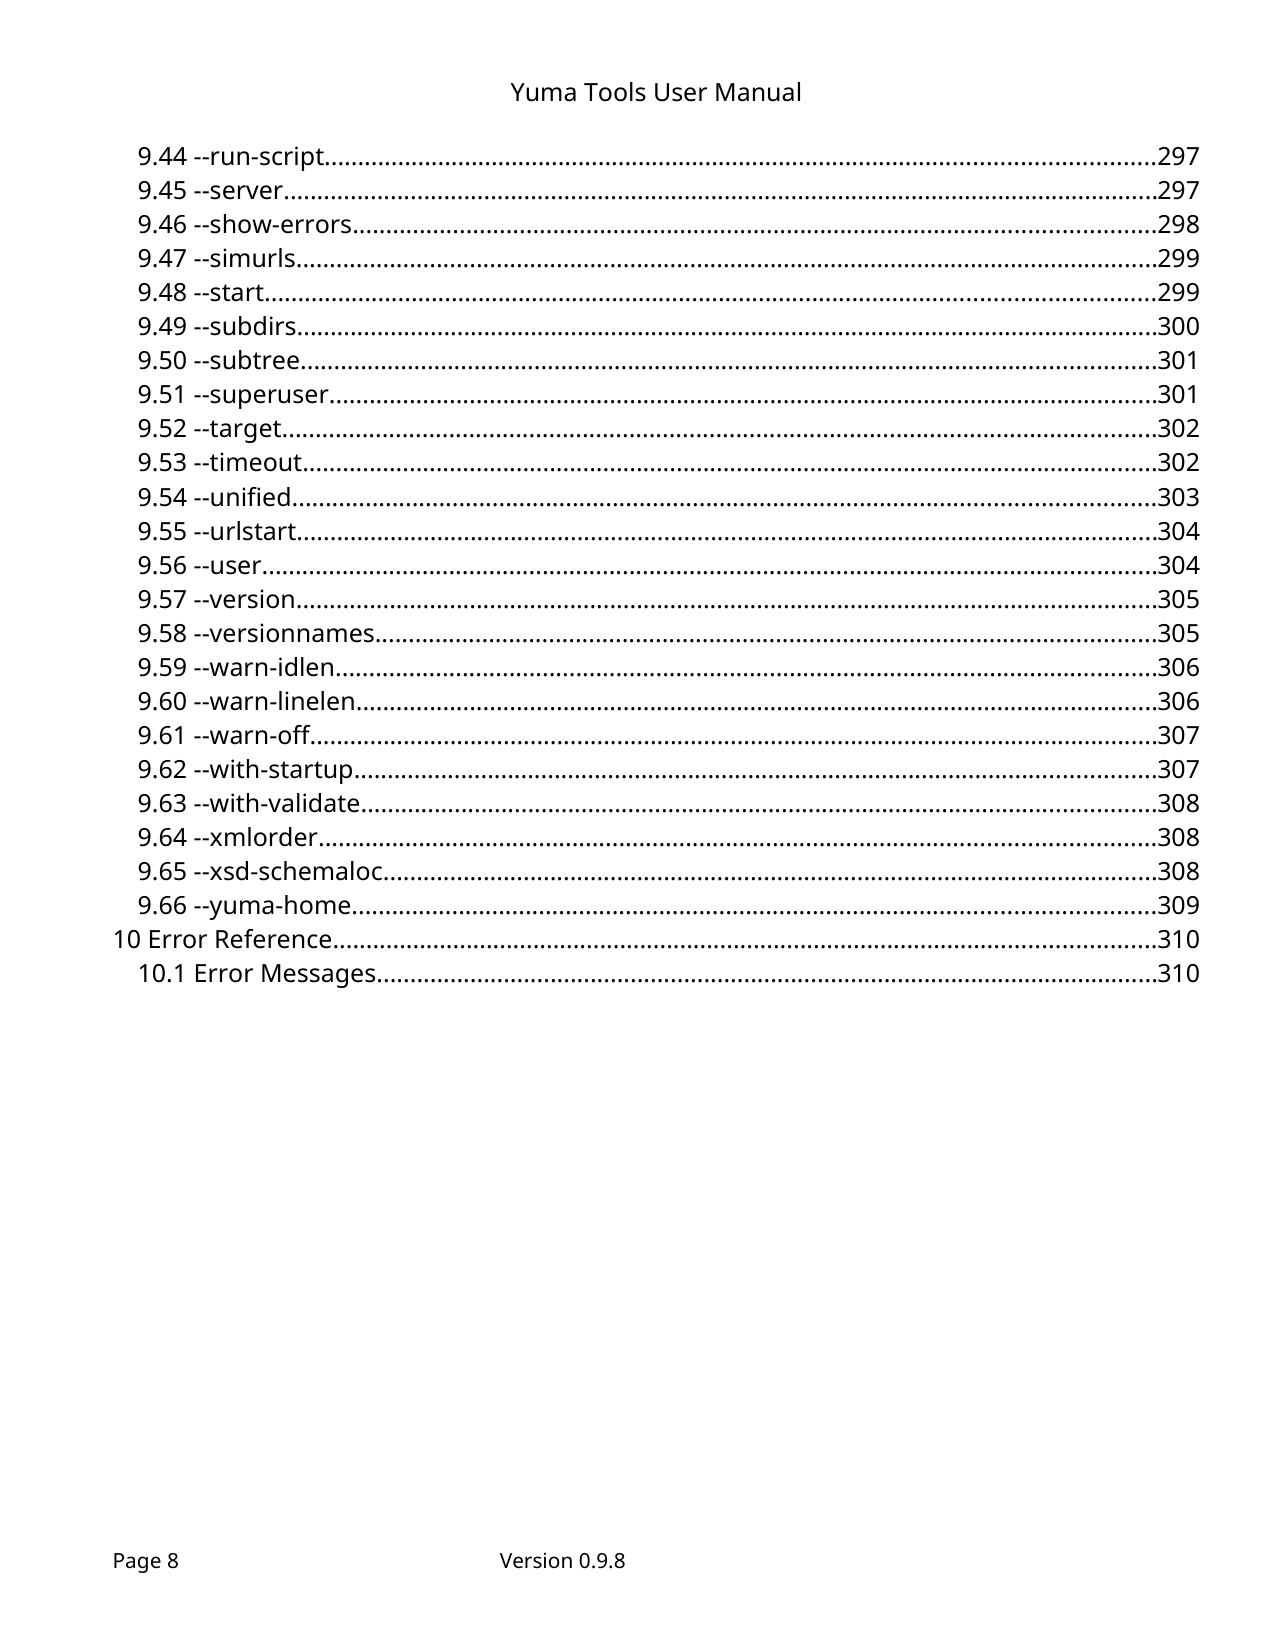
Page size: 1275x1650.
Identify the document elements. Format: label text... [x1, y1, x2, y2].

text 9.48 --start 299 [137, 275, 1200, 309]
text 9.62 --with-startup 307 [137, 752, 1200, 786]
text 9.53 --timeout 302 [137, 445, 1200, 479]
text 9.49 --subdirs 300 [137, 309, 1200, 343]
text 9.66 --yuma-home 309 [137, 888, 1200, 922]
text 9.65 --xsd-schemaloc 308 [137, 854, 1200, 888]
text 9.47 --simurls 299 [137, 241, 1200, 275]
text 9.55 --urlstart 304 [137, 513, 1200, 547]
text 9.52 --target 302 [137, 411, 1200, 445]
text 9.54 --unified 303 [137, 479, 1200, 513]
text 9.50 --subtree 301 [137, 343, 1200, 377]
text 9.64 --xmlorder 308 [137, 820, 1200, 854]
text 9.63 --with-validate 308 [137, 786, 1200, 820]
text 9.58 --versionnames 305 [137, 615, 1200, 649]
text 9.51 --superuser 301 [137, 377, 1200, 411]
text 9.59 --warn-idlen 306 [137, 649, 1200, 683]
text 9.60 --warn-linelen 306 [137, 683, 1200, 718]
text 9.61 --warn-off 307 [137, 718, 1200, 752]
text 9.45 --server 297 [137, 173, 1200, 207]
text 9.44 --run-script 297 [137, 138, 1200, 173]
text 9.56 --user 304 [137, 547, 1200, 581]
text 9.57 --version 305 [137, 581, 1200, 615]
text 10.1 Error Messages 310 [137, 956, 1200, 990]
text 10 Error Reference 310 [112, 922, 1200, 956]
text 9.46 --show-errors 298 [137, 207, 1200, 241]
